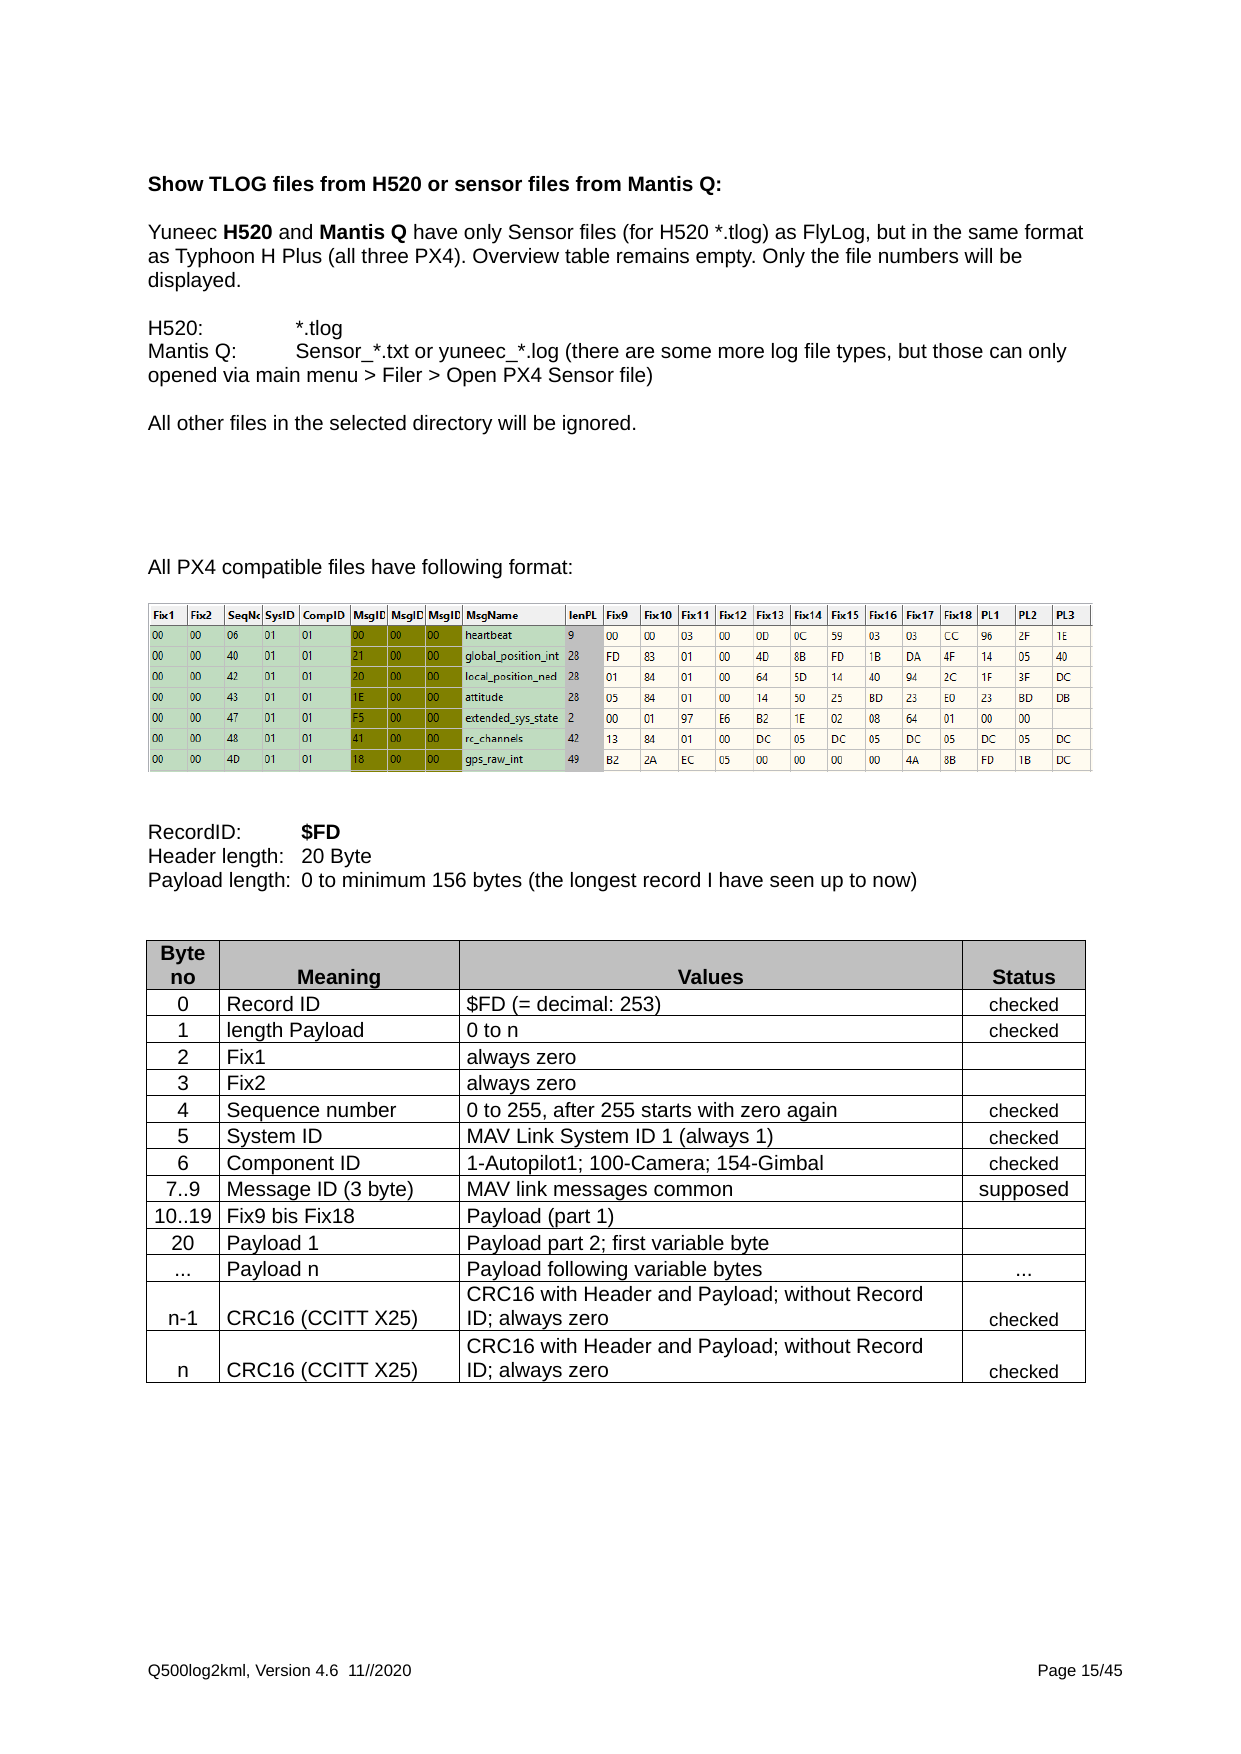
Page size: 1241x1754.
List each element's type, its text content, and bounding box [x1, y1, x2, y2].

table_cell 2 [147, 1043, 219, 1068]
table_cell 4 [147, 1096, 219, 1122]
table_cell checked [963, 1282, 1085, 1330]
table_header Byte no [147, 941, 219, 989]
table_header Meaning [220, 941, 459, 989]
table_cell Payload (part 1) [460, 1202, 962, 1228]
table_cell $FD (= decimal: 253) [460, 990, 962, 1015]
table_cell 0 [147, 990, 219, 1015]
table_cell checked [963, 1016, 1085, 1042]
table_cell Payload n [220, 1255, 459, 1281]
table_cell Sequence number [220, 1096, 459, 1122]
table_cell checked [963, 1096, 1085, 1122]
table_cell checked [963, 1123, 1085, 1148]
table_cell Message ID (3 byte) [220, 1176, 459, 1201]
picture [147, 602, 1093, 772]
table_header Values [460, 941, 962, 989]
table_cell length Payload [220, 1016, 459, 1042]
table_cell [963, 1043, 1085, 1068]
text All PX4 compatible files have following format: [148, 555, 1093, 579]
table_cell [963, 1202, 1085, 1228]
table_cell CRC16 with Header and Payload; without Record ID; always zero [460, 1282, 962, 1330]
table_cell CRC16 (CCITT X25) [220, 1282, 459, 1330]
table_cell Fix2 [220, 1070, 459, 1095]
table_cell 0 to n [460, 1016, 962, 1042]
table_cell System ID [220, 1123, 459, 1148]
text All other files in the selected directory will be ignored. [148, 411, 1093, 435]
table_cell supposed [963, 1176, 1085, 1201]
table_cell 0 to 255, after 255 starts with zero again [460, 1096, 962, 1122]
table_cell always zero [460, 1043, 962, 1068]
text Payload length: 0 to minimum 156 bytes (the longest record I have seen up to now) [148, 868, 1093, 892]
text H520: *.tlog [148, 315, 1093, 339]
table_cell Fix1 [220, 1043, 459, 1068]
table_cell Payload part 2; first variable byte [460, 1229, 962, 1254]
table_cell 1-Autopilot1; 100-Camera; 154-Gimbal [460, 1149, 962, 1175]
table_cell checked [963, 1331, 1085, 1382]
table_cell ... [963, 1255, 1085, 1281]
text Yuneec H520 and Mantis Q have only Sensor files (for H520 *.tlog) as FlyLog, but in the same format as Typhoon H Plus (all three PX4). Overview table remains empty. Only the file numbers will be displayed. [148, 219, 1093, 291]
table_cell Fix9 bis Fix18 [220, 1202, 459, 1228]
table_cell [963, 1070, 1085, 1095]
table_cell ... [147, 1255, 219, 1281]
table_cell [963, 1229, 1085, 1254]
table_cell checked [963, 1149, 1085, 1175]
table_cell Component ID [220, 1149, 459, 1175]
table_cell n-1 [147, 1282, 219, 1330]
table_cell 3 [147, 1070, 219, 1095]
text Header length: 20 Byte [148, 844, 1093, 868]
table_cell n [147, 1331, 219, 1382]
table_cell Record ID [220, 990, 459, 1015]
table_header Status [963, 941, 1085, 989]
table_cell 20 [147, 1229, 219, 1254]
table_cell MAV link messages common [460, 1176, 962, 1201]
table_cell 10..19 [147, 1202, 219, 1228]
table_cell 5 [147, 1123, 219, 1148]
text Show TLOG files from H520 or sensor files from Mantis Q: [148, 172, 1093, 196]
table_cell Payload 1 [220, 1229, 459, 1254]
table_cell Payload following variable bytes [460, 1255, 962, 1281]
table_cell 1 [147, 1016, 219, 1042]
table_cell 7..9 [147, 1176, 219, 1201]
table_cell always zero [460, 1070, 962, 1095]
table_cell 6 [147, 1149, 219, 1175]
table_cell CRC16 with Header and Payload; without Record ID; always zero [460, 1331, 962, 1382]
table_cell CRC16 (CCITT X25) [220, 1331, 459, 1382]
text Mantis Q: Sensor_*.txt or yuneec_*.log (there are some more log file types, but those can only opened via main menu > Filer > Open PX4 Sensor file) [148, 339, 1093, 387]
table_cell checked [963, 990, 1085, 1015]
text RecordID: $FD [148, 820, 1093, 844]
table_cell MAV Link System ID 1 (always 1) [460, 1123, 962, 1148]
